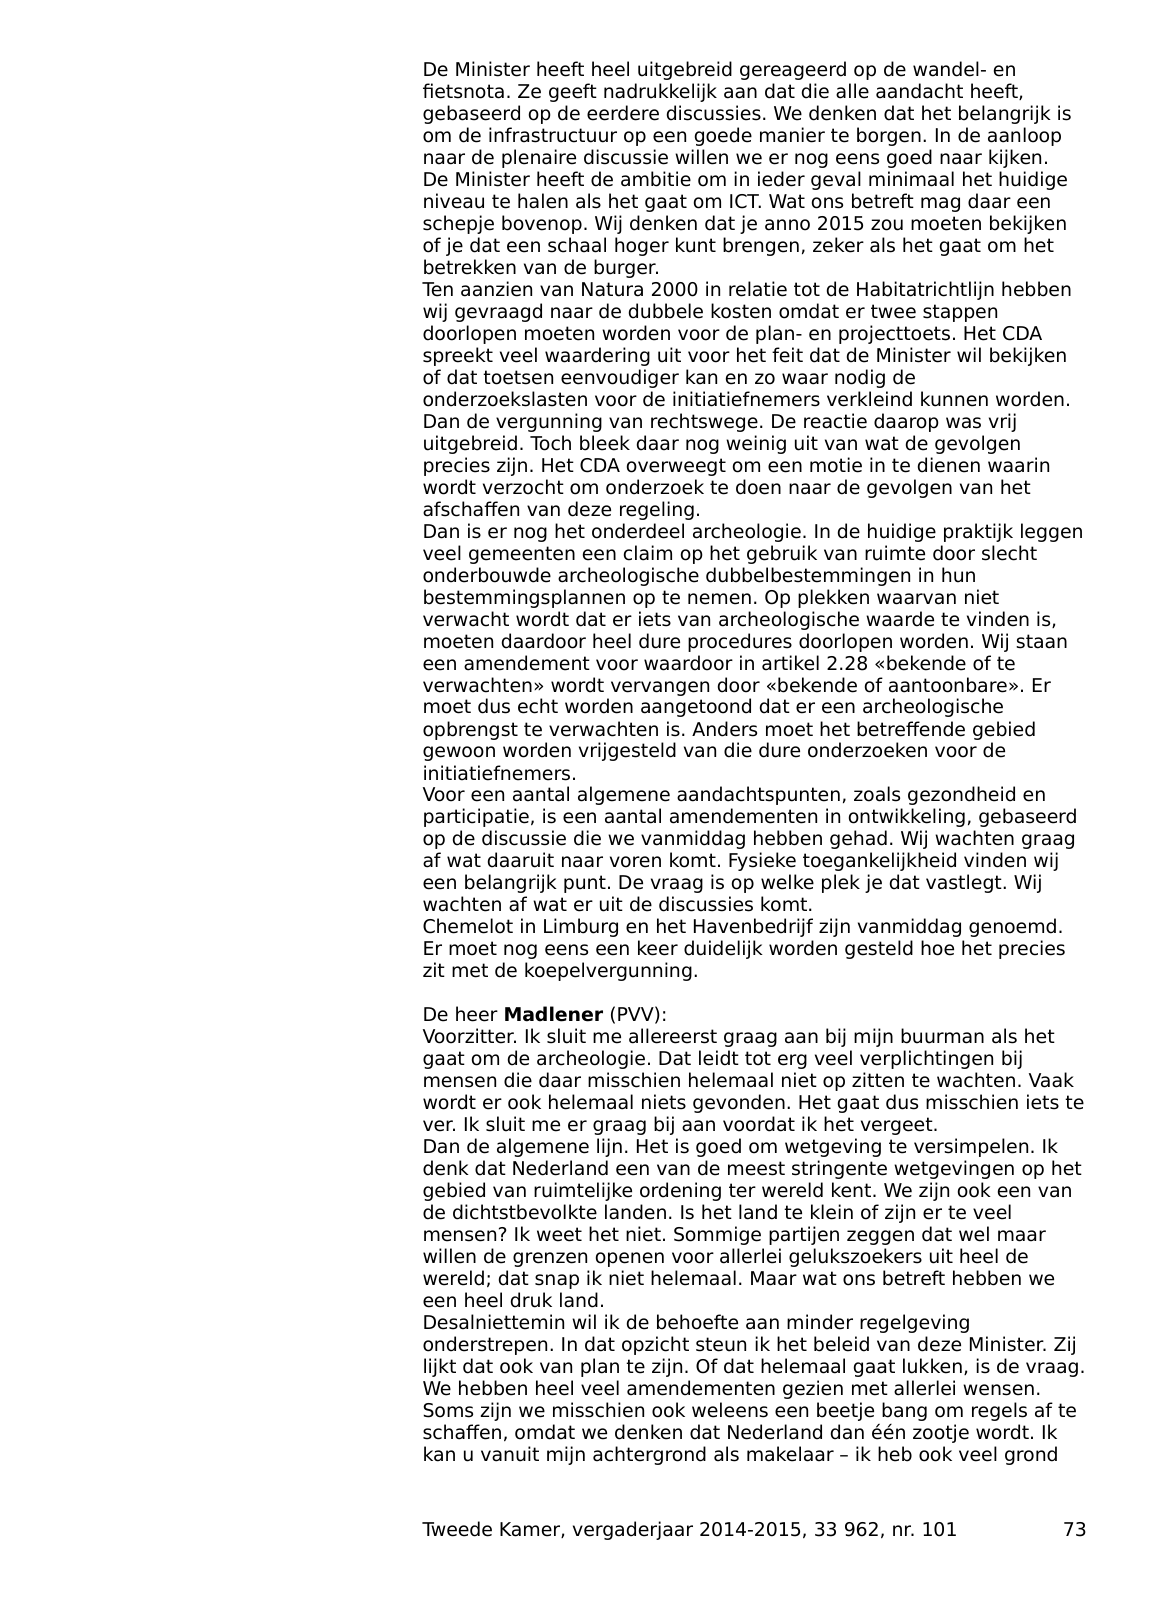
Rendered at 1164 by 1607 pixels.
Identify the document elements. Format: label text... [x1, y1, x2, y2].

text De heer Madlener (PVV): [422, 1004, 1087, 1026]
text Dan de vergunning van rechtswege. De reactie daarop was vrij uitgebreid. Toch bleek daar nog weinig uit van wat de gevolgen precies zijn. Het CDA overweegt om een motie in te dienen waarin wordt verzocht om onderzoek te doen naar de gevolgen van het afschaffen van deze regeling. [422, 411, 1087, 521]
text Voor een aantal algemene aandachtspunten, zoals gezondheid en participatie, is een aantal amendementen in ontwikkeling, gebaseerd op de discussie die we vanmiddag hebben gehad. Wij wachten graag af wat daaruit naar voren komt. Fysieke toegankelijkheid vinden wij een belangrijk punt. De vraag is op welke plek je dat vastlegt. Wij wachten af wat er uit de discussies komt. [422, 784, 1087, 916]
text Dan is er nog het onderdeel archeologie. In de huidige praktijk leggen veel gemeenten een claim op het gebruik van ruimte door slecht onderbouwde archeologische dubbelbestemmingen in hun bestemmingsplannen op te nemen. Op plekken waarvan niet verwacht wordt dat er iets van archeologische waarde te vinden is, moeten daardoor heel dure procedures doorlopen worden. Wij staan een amendement voor waardoor in artikel 2.28 «bekende of te verwachten» wordt vervangen door «bekende of aantoonbare». Er moet dus echt worden aangetoond dat er een archeologische opbrengst te verwachten is. Anders moet het betreffende gebied gewoon worden vrijgesteld van die dure onderzoeken voor de initiatiefnemers. [422, 521, 1087, 784]
text Chemelot in Limburg en het Havenbedrijf zijn vanmiddag genoemd. Er moet nog eens een keer duidelijk worden gesteld hoe het precies zit met de koepelvergunning. [422, 916, 1087, 982]
text Desalniettemin wil ik de behoefte aan minder regelgeving onderstrepen. In dat opzicht steun ik het beleid van deze Minister. Zij lijkt dat ook van plan te zijn. Of dat helemaal gaat lukken, is de vraag. We hebben heel veel amendementen gezien met allerlei wensen. Soms zijn we misschien ook weleens een beetje bang om regels af te schaffen, omdat we denken dat Nederland dan één zootje wordt. Ik kan u vanuit mijn achtergrond als makelaar – ik heb ook veel grond [422, 1312, 1087, 1466]
text De Minister heeft heel uitgebreid gereageerd op de wandel- en fietsnota. Ze geeft nadrukkelijk aan dat die alle aandacht heeft, gebaseerd op de eerdere discussies. We denken dat het belangrijk is om de infrastructuur op een goede manier te borgen. In de aanloop naar de plenaire discussie willen we er nog eens goed naar kijken. [422, 59, 1087, 169]
text Ten aanzien van Natura 2000 in relatie tot de Habitatrichtlijn hebben wij gevraagd naar de dubbele kosten omdat er twee stappen doorlopen moeten worden voor de plan- en projecttoets. Het CDA spreekt veel waardering uit voor het feit dat de Minister wil bekijken of dat toetsen eenvoudiger kan en zo waar nodig de onderzoekslasten voor de initiatiefnemers verkleind kunnen worden. [422, 279, 1087, 411]
text Voorzitter. Ik sluit me allereerst graag aan bij mijn buurman als het gaat om de archeologie. Dat leidt tot erg veel verplichtingen bij mensen die daar misschien helemaal niet op zitten te wachten. Vaak wordt er ook helemaal niets gevonden. Het gaat dus misschien iets te ver. Ik sluit me er graag bij aan voordat ik het vergeet. [422, 1026, 1087, 1136]
text De Minister heeft de ambitie om in ieder geval minimaal het huidige niveau te halen als het gaat om ICT. Wat ons betreft mag daar een schepje bovenop. Wij denken dat je anno 2015 zou moeten bekijken of je dat een schaal hoger kunt brengen, zeker als het gaat om het betrekken van de burger. [422, 169, 1087, 279]
text Dan de algemene lijn. Het is goed om wetgeving te versimpelen. Ik denk dat Nederland een van de meest stringente wetgevingen op het gebied van ruimtelijke ordening ter wereld kent. We zijn ook een van de dichtstbevolkte landen. Is het land te klein of zijn er te veel mensen? Ik weet het niet. Sommige partijen zeggen dat wel maar willen de grenzen openen voor allerlei gelukszoekers uit heel de wereld; dat snap ik niet helemaal. Maar wat ons betreft hebben we een heel druk land. [422, 1136, 1087, 1312]
